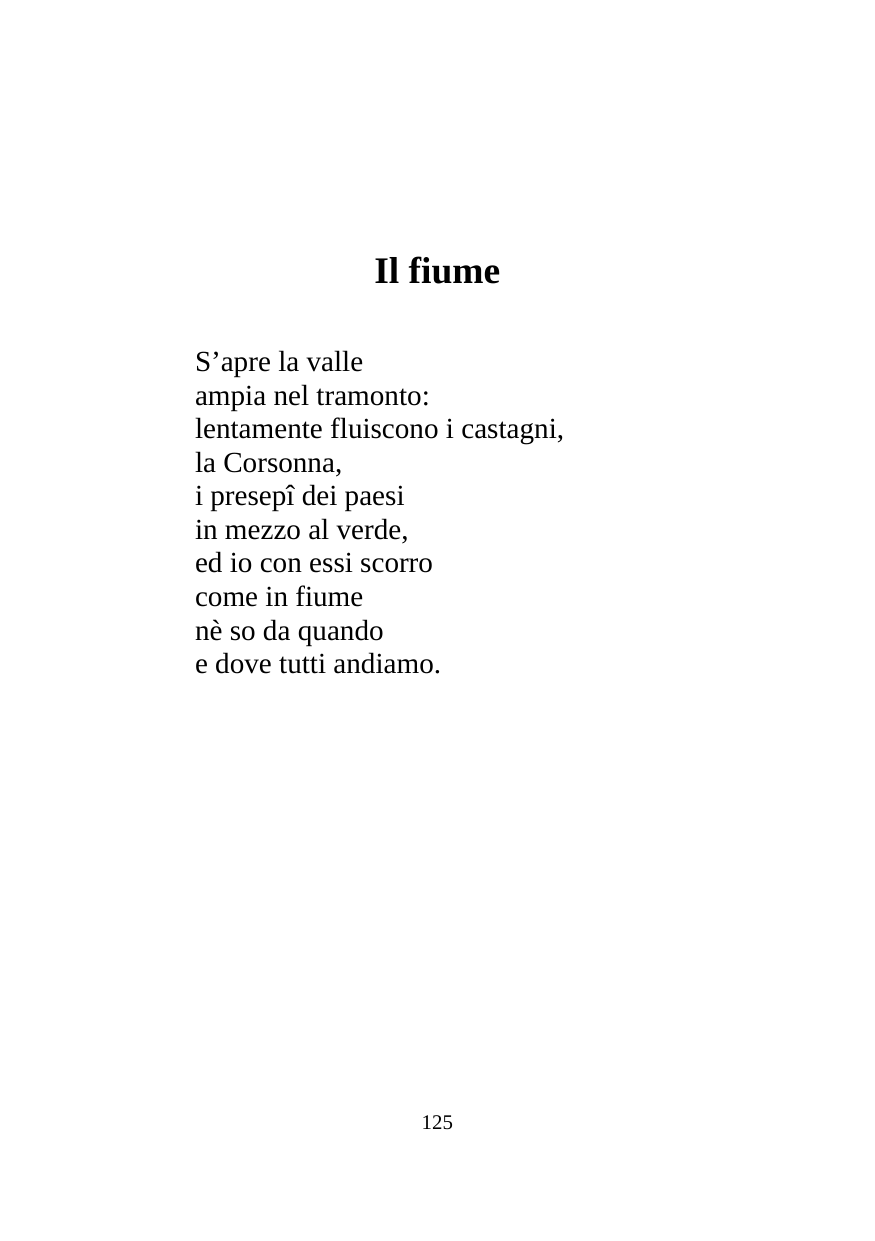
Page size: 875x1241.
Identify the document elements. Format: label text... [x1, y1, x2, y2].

subtitle Il fiume [106, 248, 768, 291]
text S’apre la valle ampia nel tramonto: lentamente fluiscono i castagni, la Corsonna, i presepî dei paesi in mezzo al verde, ed io con essi scorro come in fiume nè so da quando e dove tutti andiamo. [195, 344, 768, 680]
